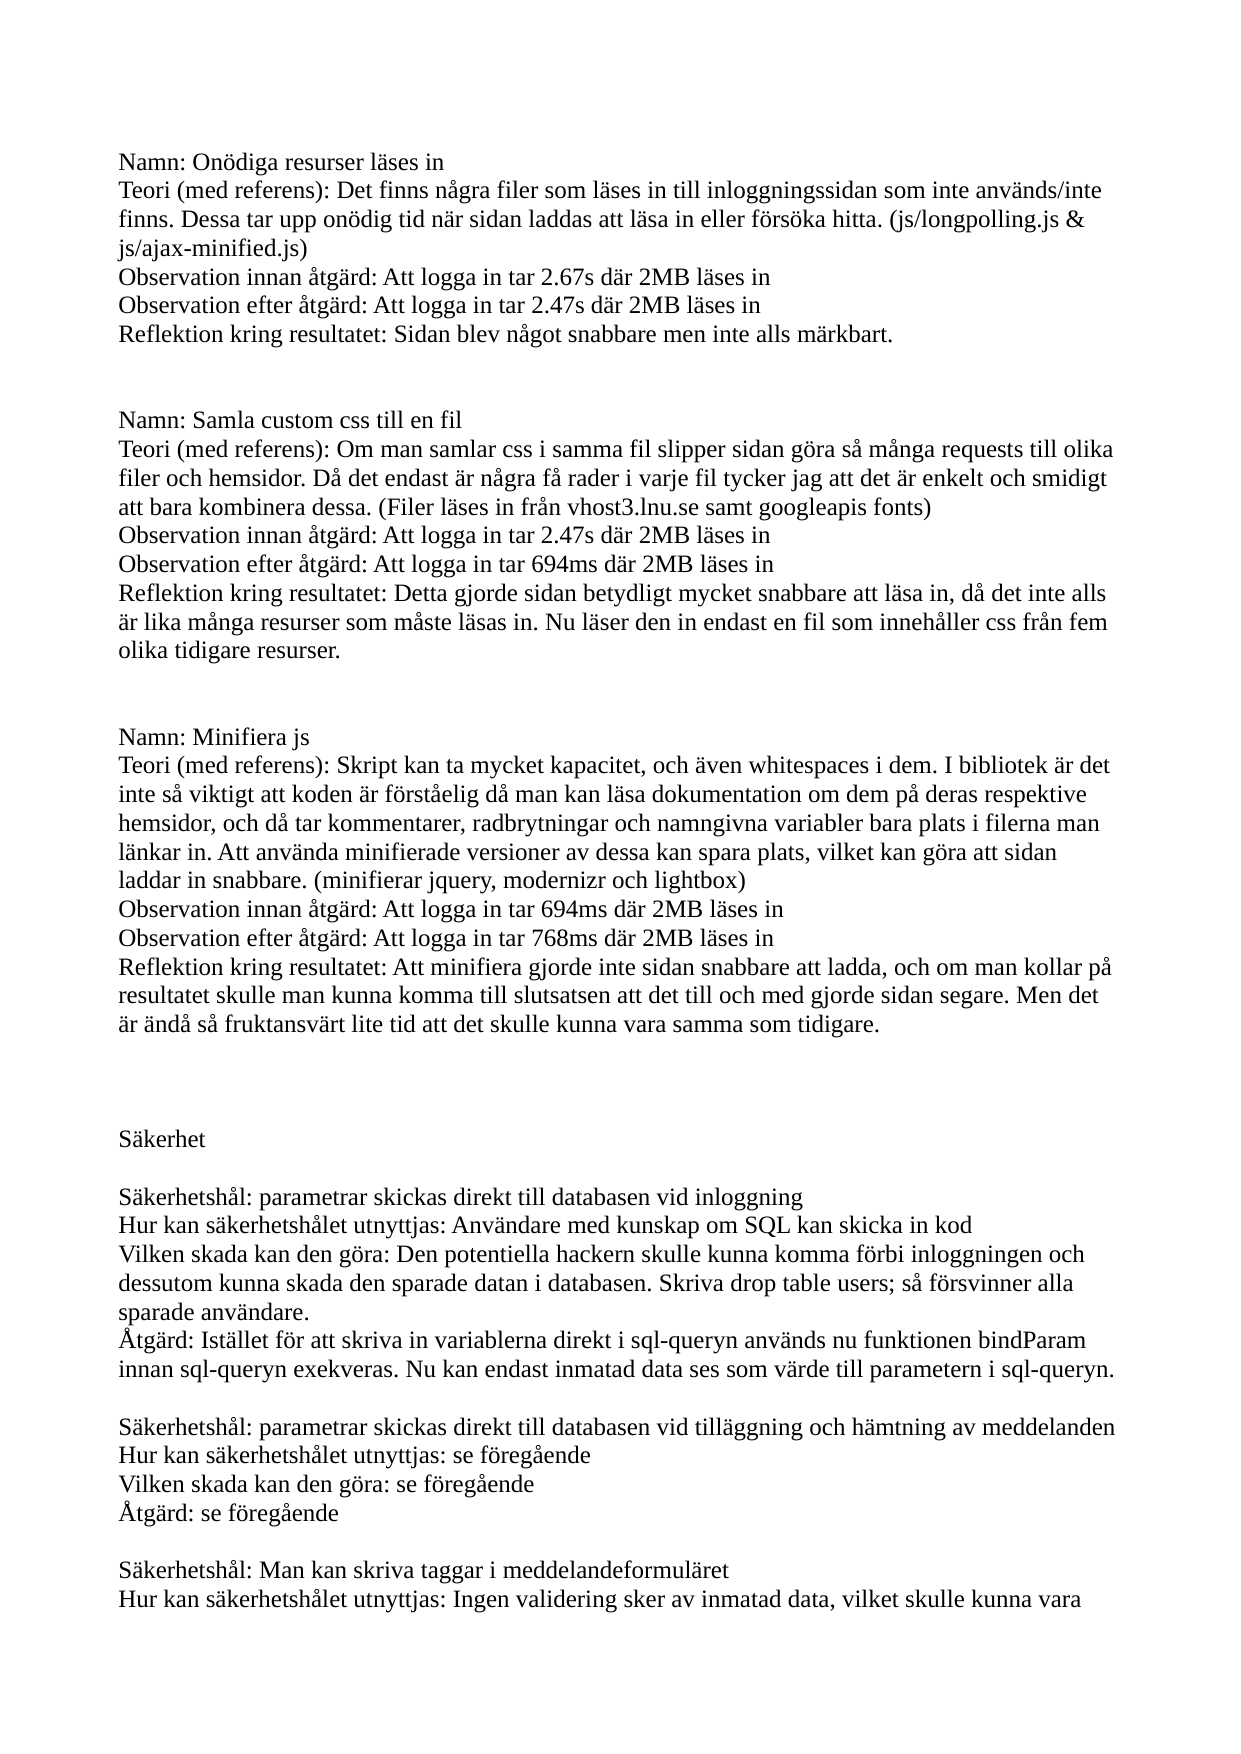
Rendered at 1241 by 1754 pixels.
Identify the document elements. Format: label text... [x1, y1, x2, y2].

text Observation innan åtgärd: Att logga in tar 2.47s där 2MB läses in [118, 521, 1122, 549]
text Hur kan säkerhetshålet utnyttjas: Användare med kunskap om SQL kan skicka in kod [118, 1211, 1122, 1239]
text Säkerhetshål: parametrar skickas direkt till databasen vid inloggning [118, 1182, 1122, 1211]
text Åtgärd: se föregående [118, 1498, 1122, 1527]
text Observation innan åtgärd: Att logga in tar 2.67s där 2MB läses in [118, 262, 1122, 291]
text Vilken skada kan den göra: se föregående [118, 1469, 1122, 1498]
text Reflektion kring resultatet: Detta gjorde sidan betydligt mycket snabbare att läsa in, då det inte alls är lika många resurser som måste läsas in. Nu läser den in endast en fil som innehåller css från fem olika tidigare resurser. [118, 578, 1122, 664]
text Namn: Samla custom css till en fil [118, 406, 1122, 434]
text Teori (med referens): Om man samlar css i samma fil slipper sidan göra så många requests till olika filer och hemsidor. Då det endast är några få rader i varje fil tycker jag att det är enkelt och smidigt att bara kombinera dessa. (Filer läses in från vhost3.lnu.se samt googleapis fonts) [118, 434, 1122, 521]
text Observation innan åtgärd: Att logga in tar 694ms där 2MB läses in [118, 894, 1122, 923]
text Reflektion kring resultatet: Att minifiera gjorde inte sidan snabbare att ladda, och om man kollar på resultatet skulle man kunna komma till slutsatsen att det till och med gjorde sidan segare. Men det är ändå så fruktansvärt lite tid att det skulle kunna vara samma som tidigare. [118, 952, 1122, 1038]
text Observation efter åtgärd: Att logga in tar 2.47s där 2MB läses in [118, 291, 1122, 319]
text Teori (med referens): Skript kan ta mycket kapacitet, och även whitespaces i dem. I bibliotek är det inte så viktigt att koden är förståelig då man kan läsa dokumentation om dem på deras respektive hemsidor, och då tar kommentarer, radbrytningar och namngivna variabler bara plats i filerna man länkar in. Att använda minifierade versioner av dessa kan spara plats, vilket kan göra att sidan laddar in snabbare. (minifierar jquery, modernizr och lightbox) [118, 751, 1122, 894]
text Åtgärd: Istället för att skriva in variablerna direkt i sql-queryn används nu funktionen bindParam innan sql-queryn exekveras. Nu kan endast inmatad data ses som värde till parametern i sql-queryn. [118, 1326, 1122, 1383]
text Säkerhet [118, 1124, 1122, 1153]
text Säkerhetshål: Man kan skriva taggar i meddelandeformuläret [118, 1556, 1122, 1584]
text Hur kan säkerhetshålet utnyttjas: se föregående [118, 1441, 1122, 1469]
text Namn: Onödiga resurser läses in [118, 147, 1122, 176]
text Reflektion kring resultatet: Sidan blev något snabbare men inte alls märkbart. [118, 319, 1122, 348]
text Säkerhetshål: parametrar skickas direkt till databasen vid tilläggning och hämtning av meddelanden [118, 1412, 1122, 1441]
text Hur kan säkerhetshålet utnyttjas: Ingen validering sker av inmatad data, vilket skulle kunna vara [118, 1584, 1122, 1613]
text Vilken skada kan den göra: Den potentiella hackern skulle kunna komma förbi inloggningen och dessutom kunna skada den sparade datan i databasen. Skriva drop table users; så försvinner alla sparade användare. [118, 1239, 1122, 1326]
text Observation efter åtgärd: Att logga in tar 768ms där 2MB läses in [118, 923, 1122, 952]
text Observation efter åtgärd: Att logga in tar 694ms där 2MB läses in [118, 549, 1122, 578]
text Namn: Minifiera js [118, 722, 1122, 751]
text Teori (med referens): Det finns några filer som läses in till inloggningssidan som inte används/inte finns. Dessa tar upp onödig tid när sidan laddas att läsa in eller försöka hitta. (js/longpolling.js & js/ajax-minified.js) [118, 176, 1122, 262]
